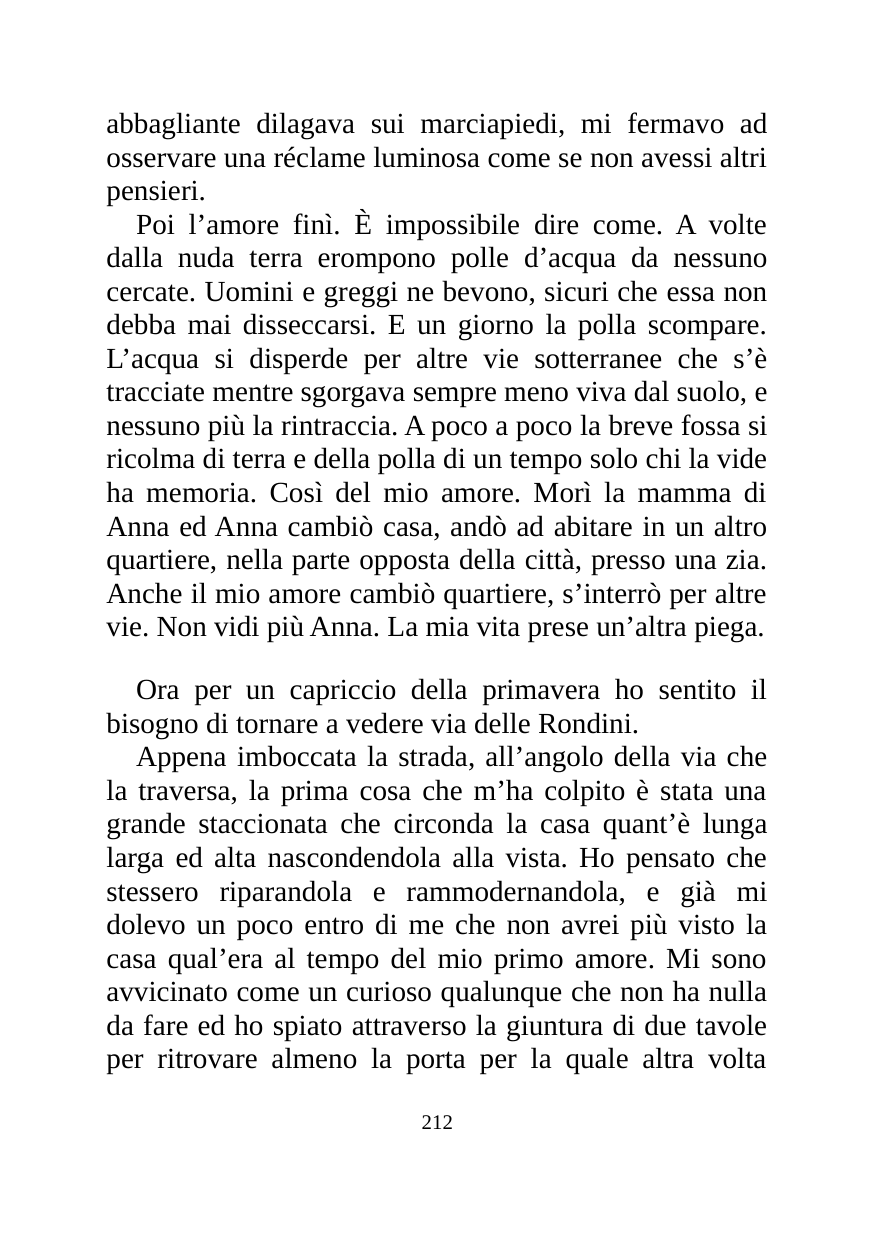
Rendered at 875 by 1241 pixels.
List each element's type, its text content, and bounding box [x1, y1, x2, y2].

text Ora per un capriccio della primavera ho sentito il bisogno di tornare a vedere via delle Rondini. [106, 672, 768, 739]
text Appena imboccata la strada, all’angolo della via che la traversa, la prima cosa che m’ha colpito è stata una grande staccionata che circonda la casa quant’è lunga larga ed alta nascondendola alla vista. Ho pensato che stessero riparandola e rammodernandola, e già mi dolevo un poco entro di me che non avrei più visto la casa qual’era al tempo del mio primo amore. Mi sono avvicinato come un curioso qualunque che non ha nulla da fare ed ho spiato attraverso la giuntura di due tavole per ritrovare almeno la porta per la quale altra volta [106, 739, 768, 1075]
text Poi l’amore finì. È impossibile dire come. A volte dalla nuda terra erompono polle d’acqua da nessuno cercate. Uomini e greggi ne bevono, sicuri che essa non debba mai disseccarsi. E un giorno la polla scompare. L’acqua si disperde per altre vie sotterranee che s’è tracciate mentre sgorgava sempre meno viva dal suolo, e nessuno più la rintraccia. A poco a poco la breve fossa si ricolma di terra e della polla di un tempo solo chi la vide ha memoria. Così del mio amore. Morì la mamma di Anna ed Anna cambiò casa, andò ad abitare in un altro quartiere, nella parte opposta della città, presso una zia. Anche il mio amore cambiò quartiere, s’interrò per altre vie. Non vidi più Anna. La mia vita prese un’altra piega. [106, 207, 768, 643]
text abbagliante dilagava sui marciapiedi, mi fermavo ad osservare una réclame luminosa come se non avessi altri pensieri. [106, 106, 768, 207]
